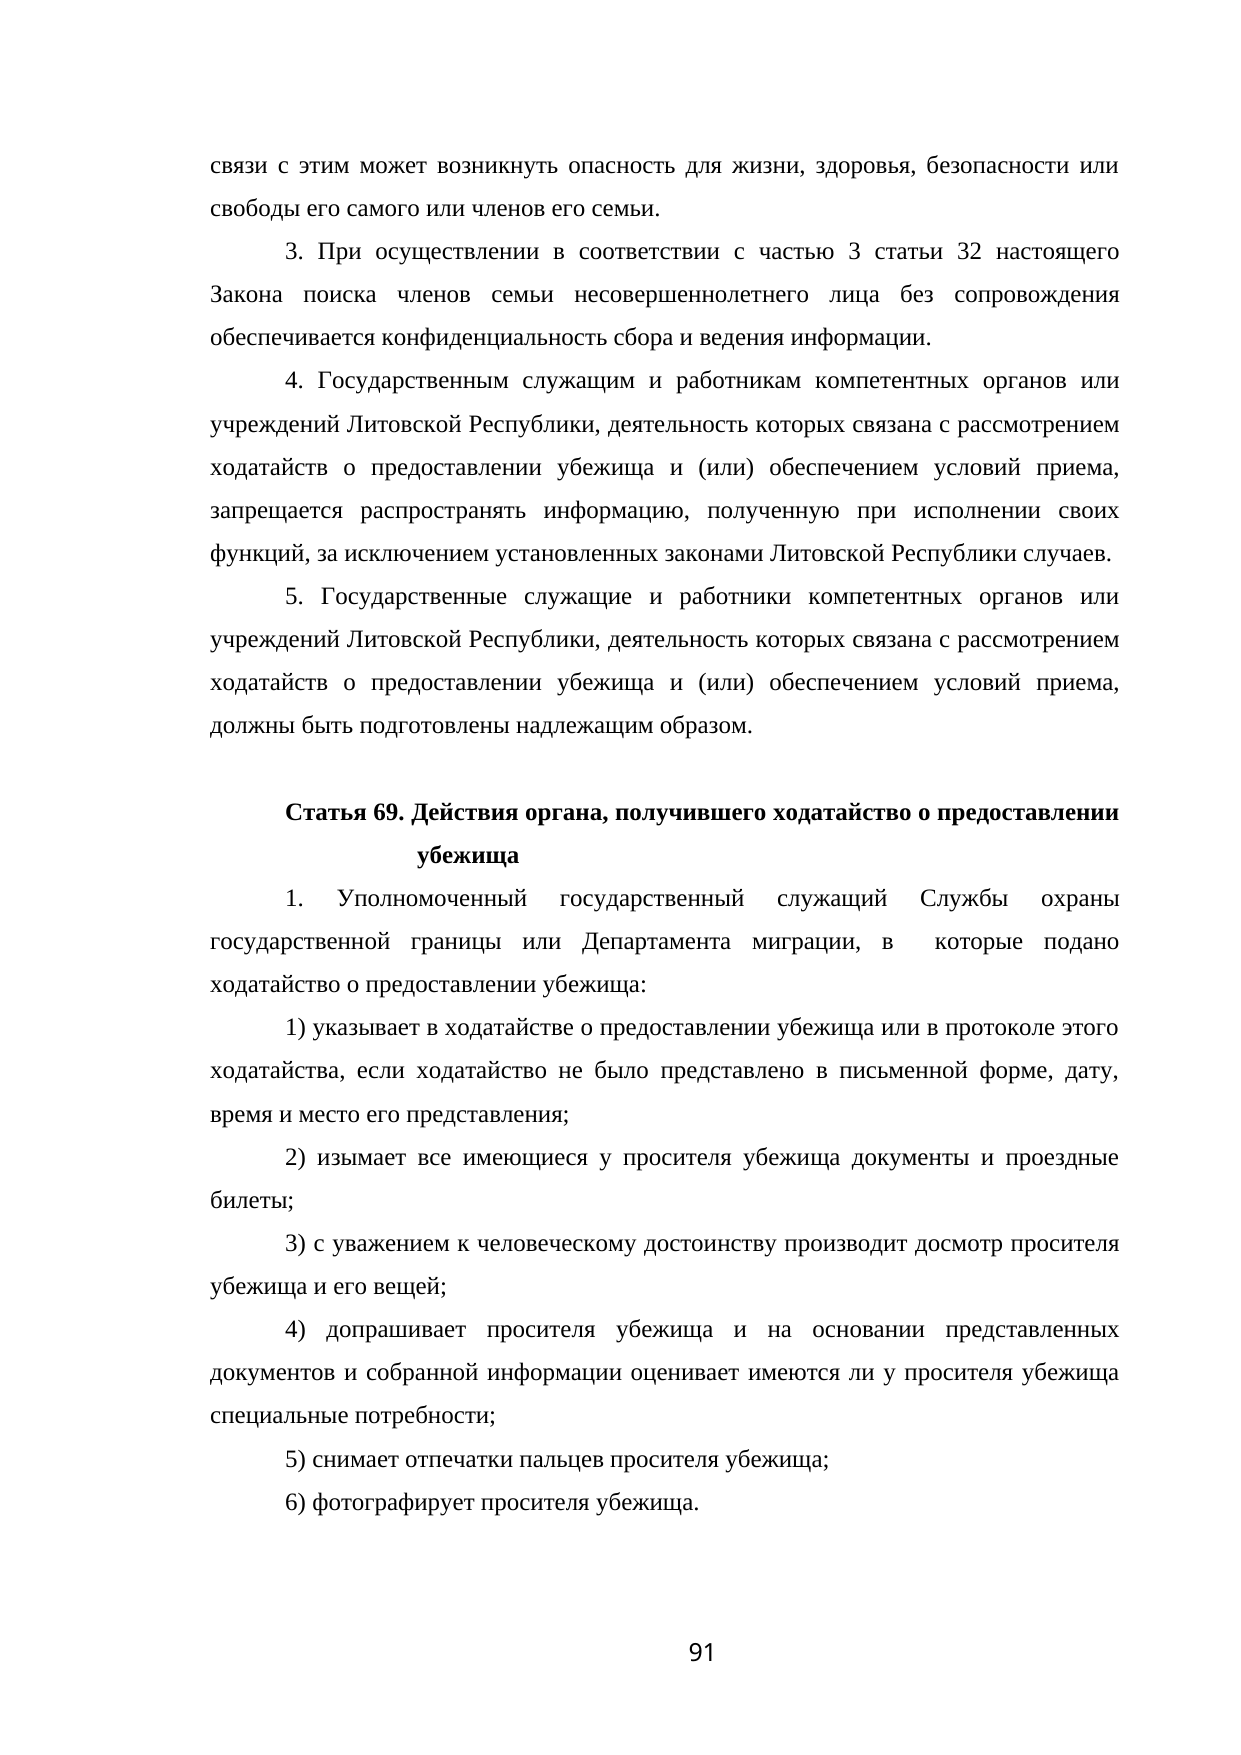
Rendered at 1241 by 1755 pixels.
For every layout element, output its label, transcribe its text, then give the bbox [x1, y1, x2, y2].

text 5) снимает отпечатки пальцев просителя убежища; [210, 1444, 1120, 1472]
text 3) с уважением к человеческому достоинству производит досмотр просителя убежища и его вещей; [210, 1228, 1120, 1300]
text связи с этим может возникнуть опасность для жизни, здоровья, безопасности или свободы его самого или членов его семьи. [210, 150, 1120, 222]
text 5. Государственные служащие и работники компетентных органов или учреждений Литовской Республики, деятельность которых связана с рассмотрением ходатайств о предоставлении убежища и (или) обеспечением условий приема, должны быть подготовлены надлежащим образом. [210, 581, 1120, 739]
text 4) допрашивает просителя убежища и на основании представленных документов и собранной информации оценивает имеются ли у просителя убежища специальные потребности; [210, 1314, 1120, 1429]
text 3. При осуществлении в соответствии с частью 3 статьи 32 настоящего Закона поиска членов семьи несовершеннолетнего лица без сопровождения обеспечивается конфиденциальность сбора и ведения информации. [210, 236, 1120, 351]
text Статья 69. Действия органа, получившего ходатайство о предоставлении убежища [285, 797, 1120, 869]
text 1. Уполномоченный государственный служащий Службы охраны государственной границы или Департамента миграции, в которые подано ходатайство о предоставлении убежища: [210, 883, 1120, 998]
text 1) указывает в ходатайстве о предоставлении убежища или в протоколе этого ходатайства, если ходатайство не было представлено в письменной форме, дату, время и место его представления; [210, 1012, 1120, 1127]
text 2) изымает все имеющиеся у просителя убежища документы и проездные билеты; [210, 1142, 1120, 1214]
text 6) фотографирует просителя убежища. [210, 1487, 1120, 1516]
text 4. Государственным служащим и работникам компетентных органов или учреждений Литовской Республики, деятельность которых связана с рассмотрением ходатайств о предоставлении убежища и (или) обеспечением условий приема, запрещается распространять информацию, полученную при исполнении своих функций, за исключением установленных законами Литовской Республики случаев. [210, 366, 1120, 567]
